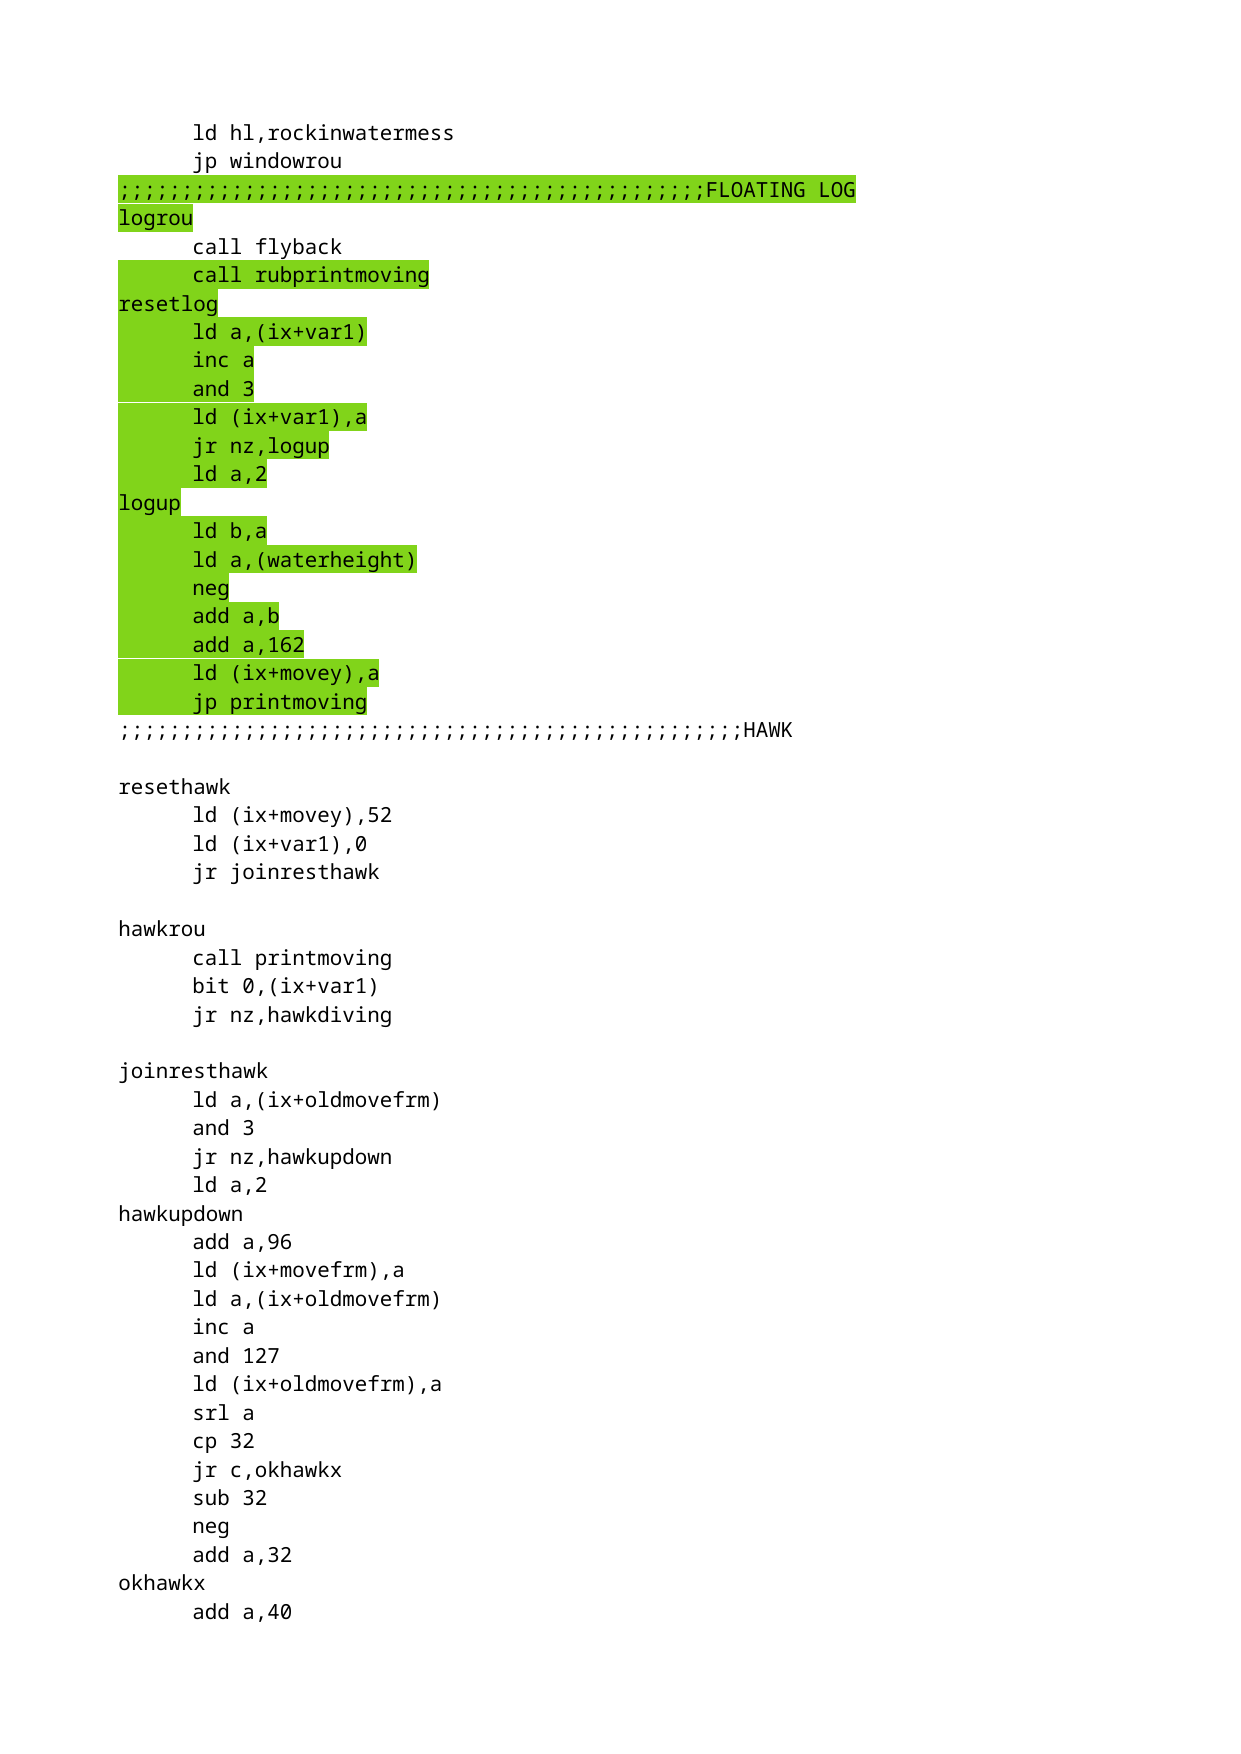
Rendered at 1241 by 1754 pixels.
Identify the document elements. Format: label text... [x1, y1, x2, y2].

text jp windowrou [118, 147, 1122, 175]
text call flyback [118, 232, 1122, 260]
text hawkrou [118, 914, 1122, 943]
text ld a,(ix+oldmovefrm) [118, 1085, 1122, 1113]
text bit 0,(ix+var1) [118, 971, 1122, 1000]
text ld (ix+var1),0 [118, 829, 1122, 857]
text ;;;;;;;;;;;;;;;;;;;;;;;;;;;;;;;;;;;;;;;;;;;;;;;FLOATING LOG [118, 175, 1122, 203]
text ld (ix+movey),52 [118, 801, 1122, 829]
text logup [118, 488, 1122, 516]
text call printmoving [118, 943, 1122, 971]
text ld a,(ix+oldmovefrm) [118, 1284, 1122, 1312]
text add a,32 [118, 1540, 1122, 1568]
text hawkupdown [118, 1199, 1122, 1227]
text cp 32 [118, 1426, 1122, 1455]
text add a,40 [118, 1597, 1122, 1625]
text inc a [118, 346, 1122, 374]
text sub 32 [118, 1483, 1122, 1512]
text resethawk [118, 772, 1122, 801]
text add a,96 [118, 1227, 1122, 1256]
text ld a,(ix+var1) [118, 317, 1122, 346]
text jr c,okhawkx [118, 1455, 1122, 1483]
text okhawkx [118, 1568, 1122, 1597]
text jr nz,hawkupdown [118, 1142, 1122, 1170]
text jr joinresthawk [118, 857, 1122, 886]
text neg [118, 1512, 1122, 1540]
text srl a [118, 1398, 1122, 1426]
text ld b,a [118, 516, 1122, 545]
text ld (ix+oldmovefrm),a [118, 1369, 1122, 1398]
text add a,b [118, 602, 1122, 630]
text inc a [118, 1312, 1122, 1341]
text ld a,2 [118, 459, 1122, 488]
text jr nz,hawkdiving [118, 1000, 1122, 1028]
text jp printmoving [118, 687, 1122, 715]
text and 3 [118, 374, 1122, 402]
text neg [118, 573, 1122, 602]
text ld a,2 [118, 1170, 1122, 1199]
text ld (ix+movey),a [118, 658, 1122, 687]
text and 3 [118, 1113, 1122, 1142]
text joinresthawk [118, 1057, 1122, 1085]
text jr nz,logup [118, 431, 1122, 459]
text ld (ix+var1),a [118, 402, 1122, 431]
text ld hl,rockinwatermess [118, 118, 1122, 147]
text ;;;;;;;;;;;;;;;;;;;;;;;;;;;;;;;;;;;;;;;;;;;;;;;;;;HAWK [118, 715, 1122, 744]
text and 127 [118, 1341, 1122, 1369]
text add a,162 [118, 630, 1122, 658]
text ld a,(waterheight) [118, 545, 1122, 573]
text ld (ix+movefrm),a [118, 1256, 1122, 1284]
text logrou [118, 203, 1122, 232]
text call rubprintmoving [118, 260, 1122, 289]
text resetlog [118, 289, 1122, 317]
